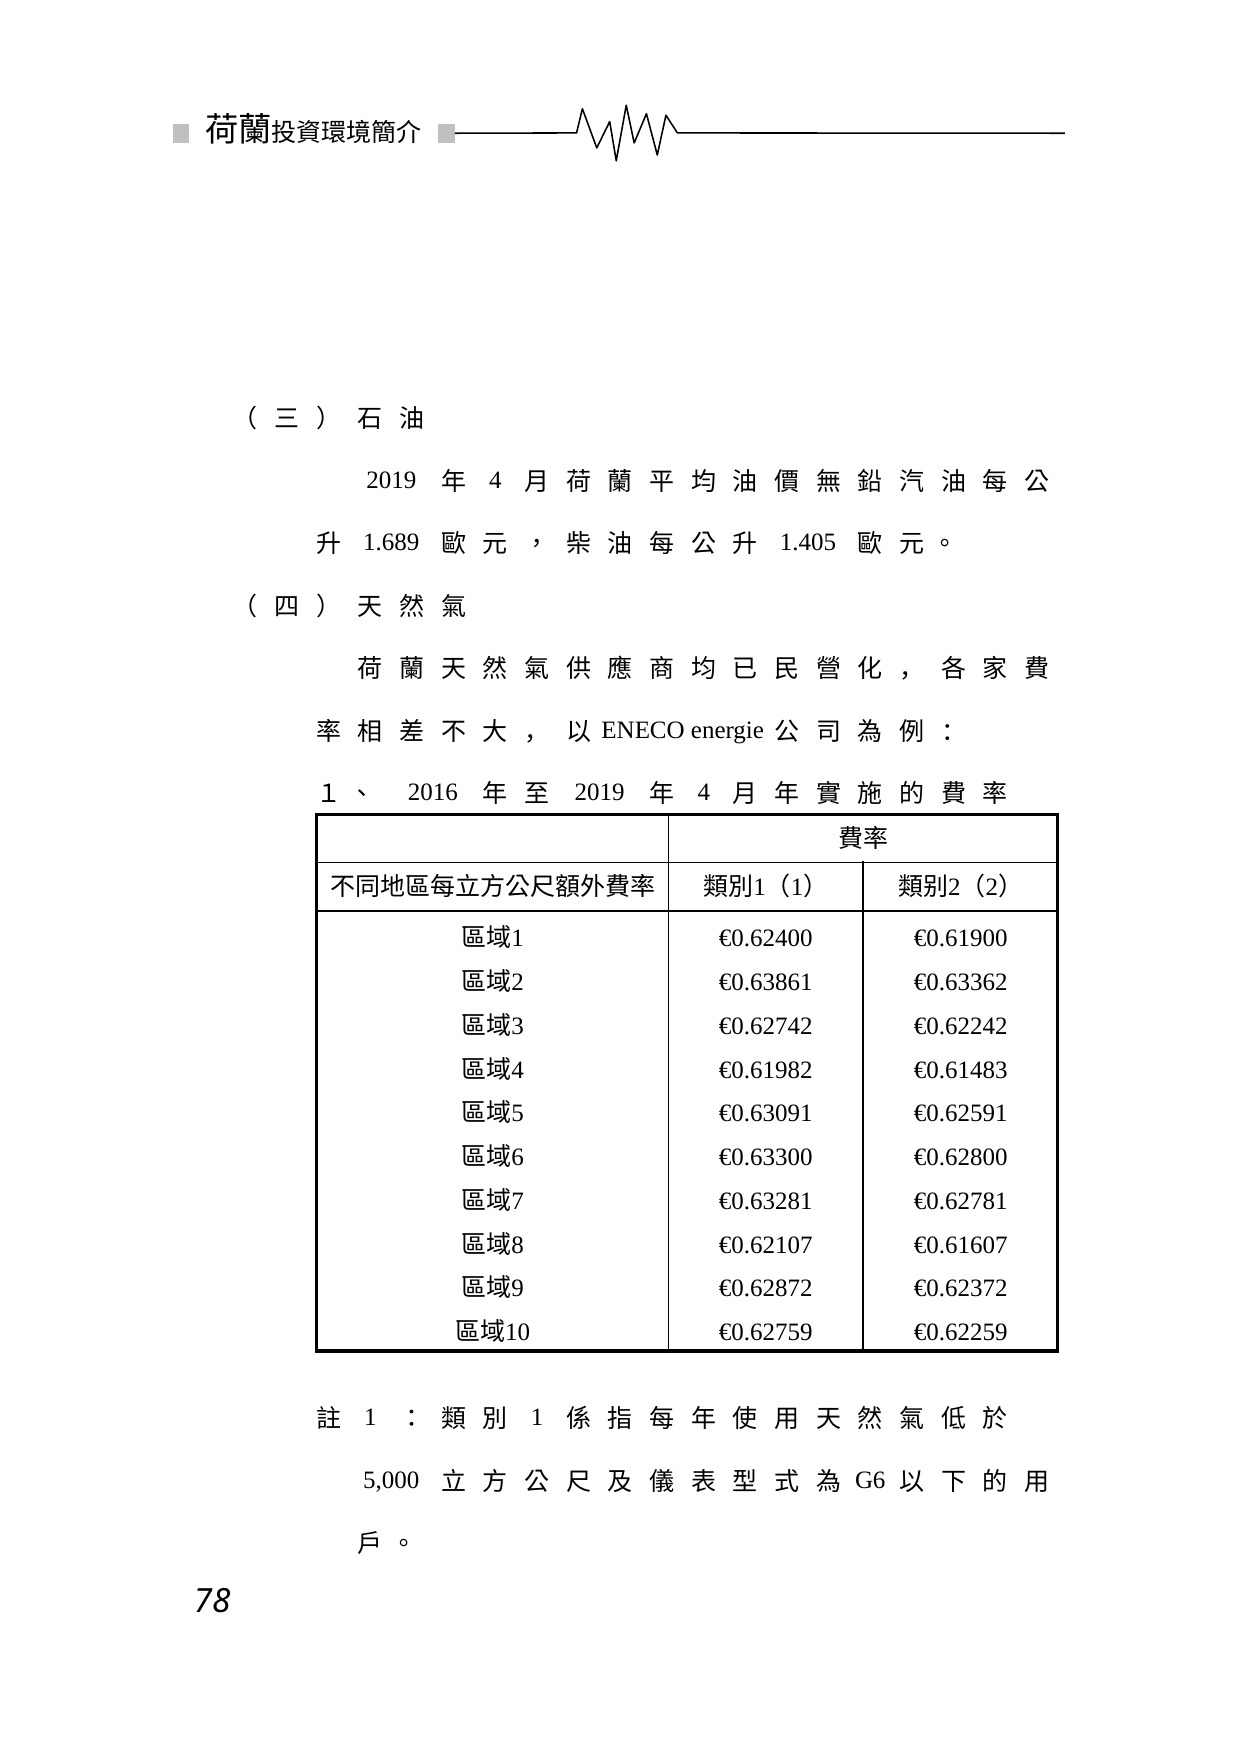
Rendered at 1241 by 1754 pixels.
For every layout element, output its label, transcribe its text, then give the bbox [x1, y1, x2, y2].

table_cell 不同地區每立方公尺額外費率 [318, 863, 668, 910]
text （四）天然氣 [207, 563, 1058, 625]
table_cell 類别2（2） [864, 863, 1056, 910]
table_cell €0.62400 €0.63861 €0.62742 €0.61982 €0.63091 €0.63300 €0.63281 €0.62107 €0.62872 €0.62759 [669, 912, 862, 1349]
table_cell 區域1 區域2 區域3 區域4 區域5 區域6 區域7 區域8 區域9 區域10 [318, 912, 668, 1349]
text １、2016年至2019年4月年實施的費率 [281, 750, 1058, 813]
text 2019年4月荷蘭平均油價無鉛汽油每公升1.689歐元，柴油每公升1.405歐元。 [281, 438, 1058, 563]
table_cell 類別1（1） [669, 863, 862, 910]
text 荷蘭天然氣供應商均已民營化，各家費率相差不大，以ENECO energie公司為例： [281, 625, 1058, 750]
table_header 費率 [669, 816, 1056, 861]
text 註1：類別1係指每年使用天然氣低於5,000立方公尺及儀表型式為G6以下的用戶。 [281, 1375, 1058, 1563]
table_cell €0.61900 €0.63362 €0.62242 €0.61483 €0.62591 €0.62800 €0.62781 €0.61607 €0.62372 €0.62259 [864, 912, 1056, 1349]
text （三）石油 [207, 375, 1058, 438]
table_header [318, 816, 668, 861]
